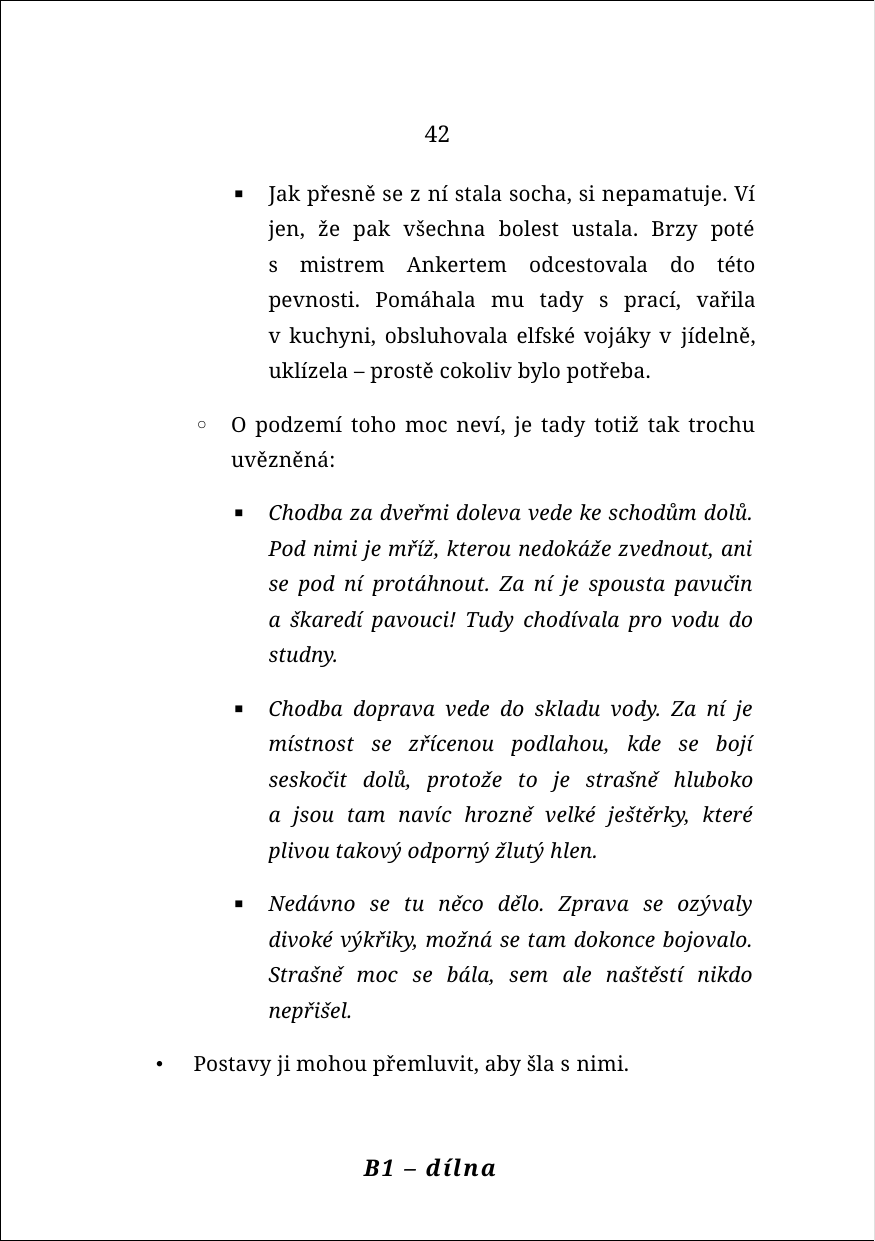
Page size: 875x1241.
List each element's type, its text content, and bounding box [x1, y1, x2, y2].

list Chodba doprava vede do skladu vody. Za ní je místnost se zřícenou podlahou, kde se bojí seskočit dolů, protože to je strašně hluboko a⁠ jsou tam navíc hrozně velké ještěrky, které plivou takový odporný žlutý hlen. [231, 694, 756, 864]
list Nedávno se tu něco dělo. Zprava se ozývaly divoké výkřiky, možná se tam dokonce bojovalo. Strašně moc se bála, sem ale naštěstí nikdo nepřišel. [231, 889, 756, 1024]
list O⁠ podzemí toho moc neví, je tady totiž tak trochu uvězněná: [193, 410, 756, 474]
list Jak přesně se z⁠ ní stala socha, si nepamatuje. Ví jen, že pak všechna bolest ustala. Brzy poté s⁠ mistrem Ankertem odcestovala do této pevnosti. Pomáhala mu tady s⁠ prací, vařila v⁠ kuchyni, obsluhovala elfské vojáky v⁠ jídelně, uklízela – prostě cokoliv bylo potřeba. [231, 179, 756, 385]
list Postavy ji mohou přemluvit, aby šla s⁠ nimi. [156, 1049, 756, 1077]
list Chodba za dveřmi doleva vede ke schodům dolů. Pod nimi je mříž, kterou nedokáže zvednout, ani se pod ní protáhnout. Za ní je spousta pavučin a⁠ škaredí pavouci! Tudy chodívala pro vodu do studny. [231, 498, 756, 669]
